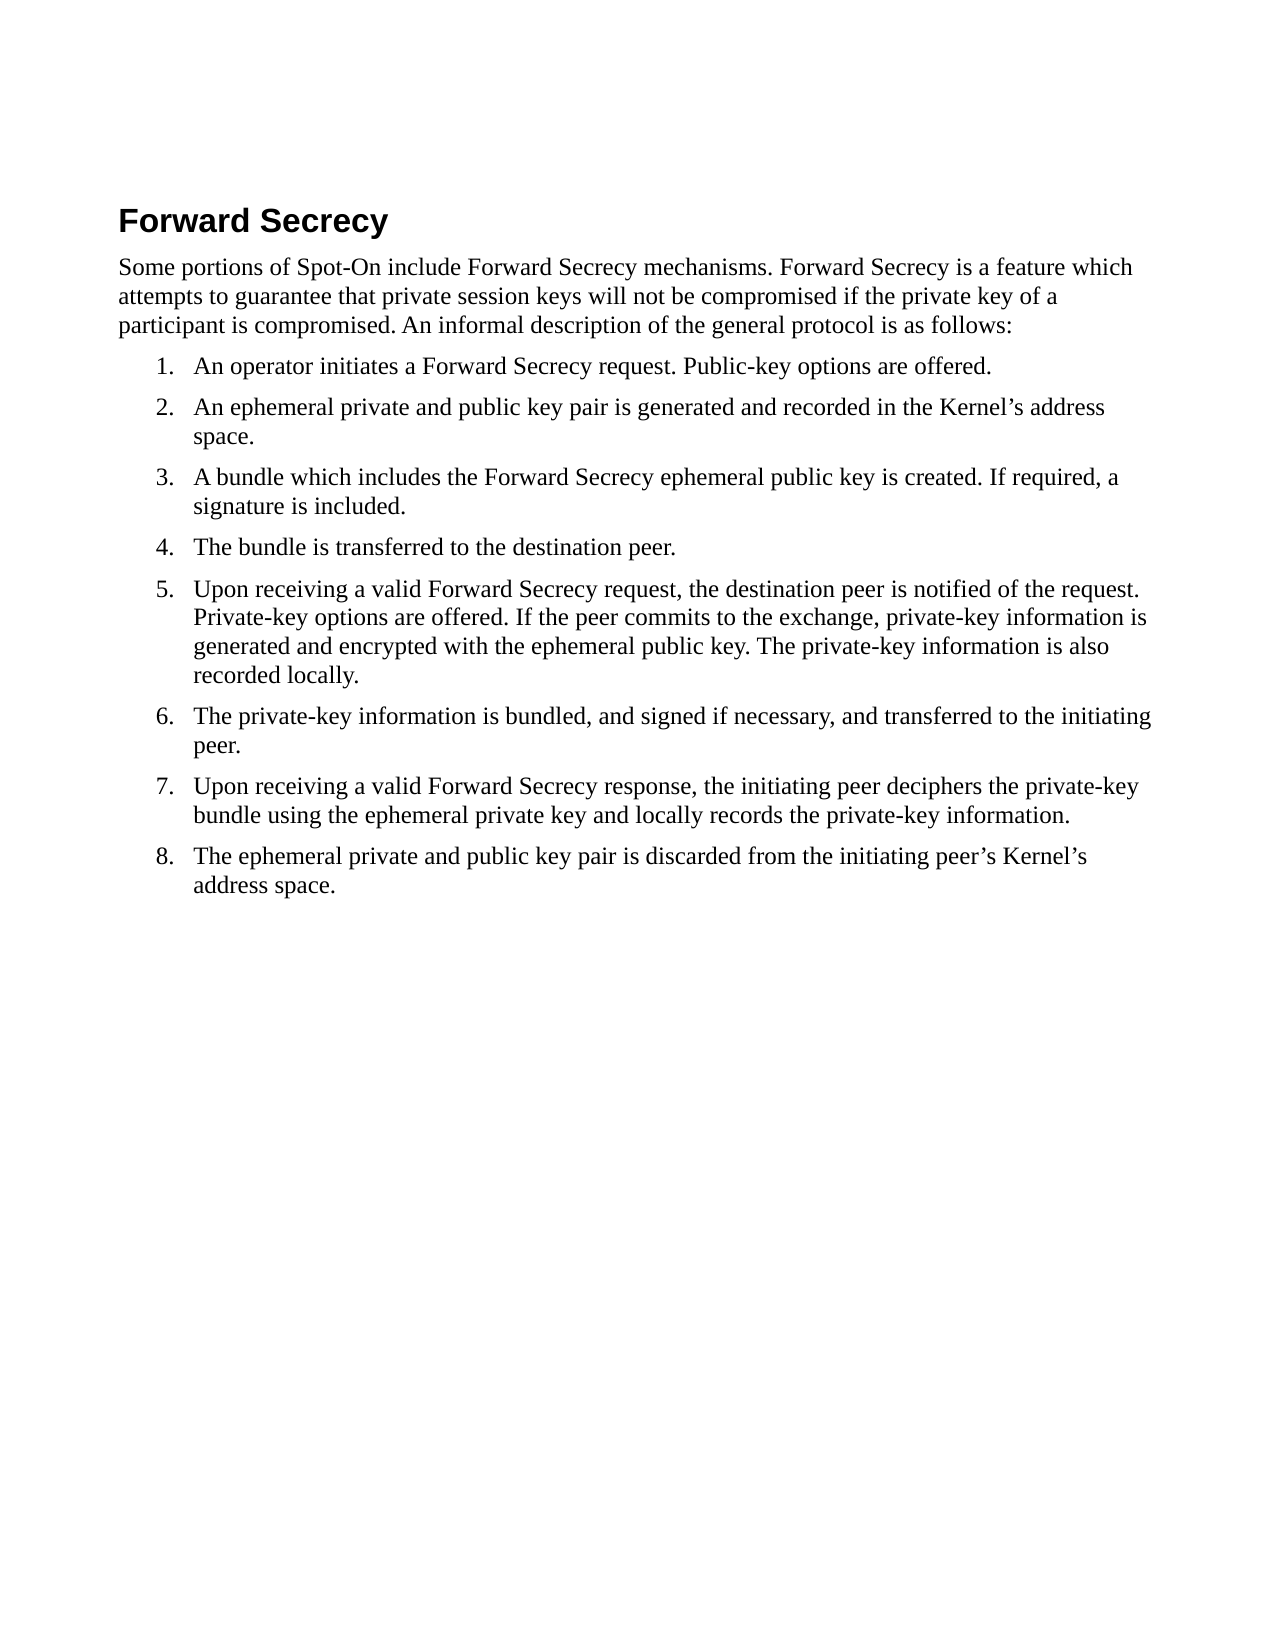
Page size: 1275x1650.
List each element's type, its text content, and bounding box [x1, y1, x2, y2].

list An operator initiates a Forward Secrecy request. Public-key options are offered. [156, 351, 1157, 380]
list A bundle which includes the Forward Secrecy ephemeral public key is created. If required, a signature is included. [156, 462, 1157, 520]
list An ephemeral private and public key pair is generated and recorded in the Kernel’s address space. [156, 392, 1157, 450]
text Some portions of Spot-On include Forward Secrecy mechanisms. Forward Secrecy is a feature which attempts to guarantee that private session keys will not be compromised if the private key of a participant is compromised. An informal description of the general protocol is as follows: [118, 252, 1157, 339]
list Upon receiving a valid Forward Secrecy response, the initiating peer deciphers the private-key bundle using the ephemeral private key and locally records the private-key information. [156, 771, 1157, 829]
list The private-key information is bundled, and signed if necessary, and transferred to the initiating peer. [156, 701, 1157, 759]
list The bundle is transferred to the destination peer. [156, 532, 1157, 561]
list Upon receiving a valid Forward Secrecy request, the destination peer is notified of the request. Private-key options are offered. If the peer commits to the exchange, private-key information is generated and encrypted with the ephemeral public key. The private-key information is also recorded locally. [156, 574, 1157, 689]
list The ephemeral private and public key pair is discarded from the initiating peer’s Kernel’s address space. [156, 841, 1157, 899]
subtitle Forward Secrecy [118, 201, 1157, 240]
